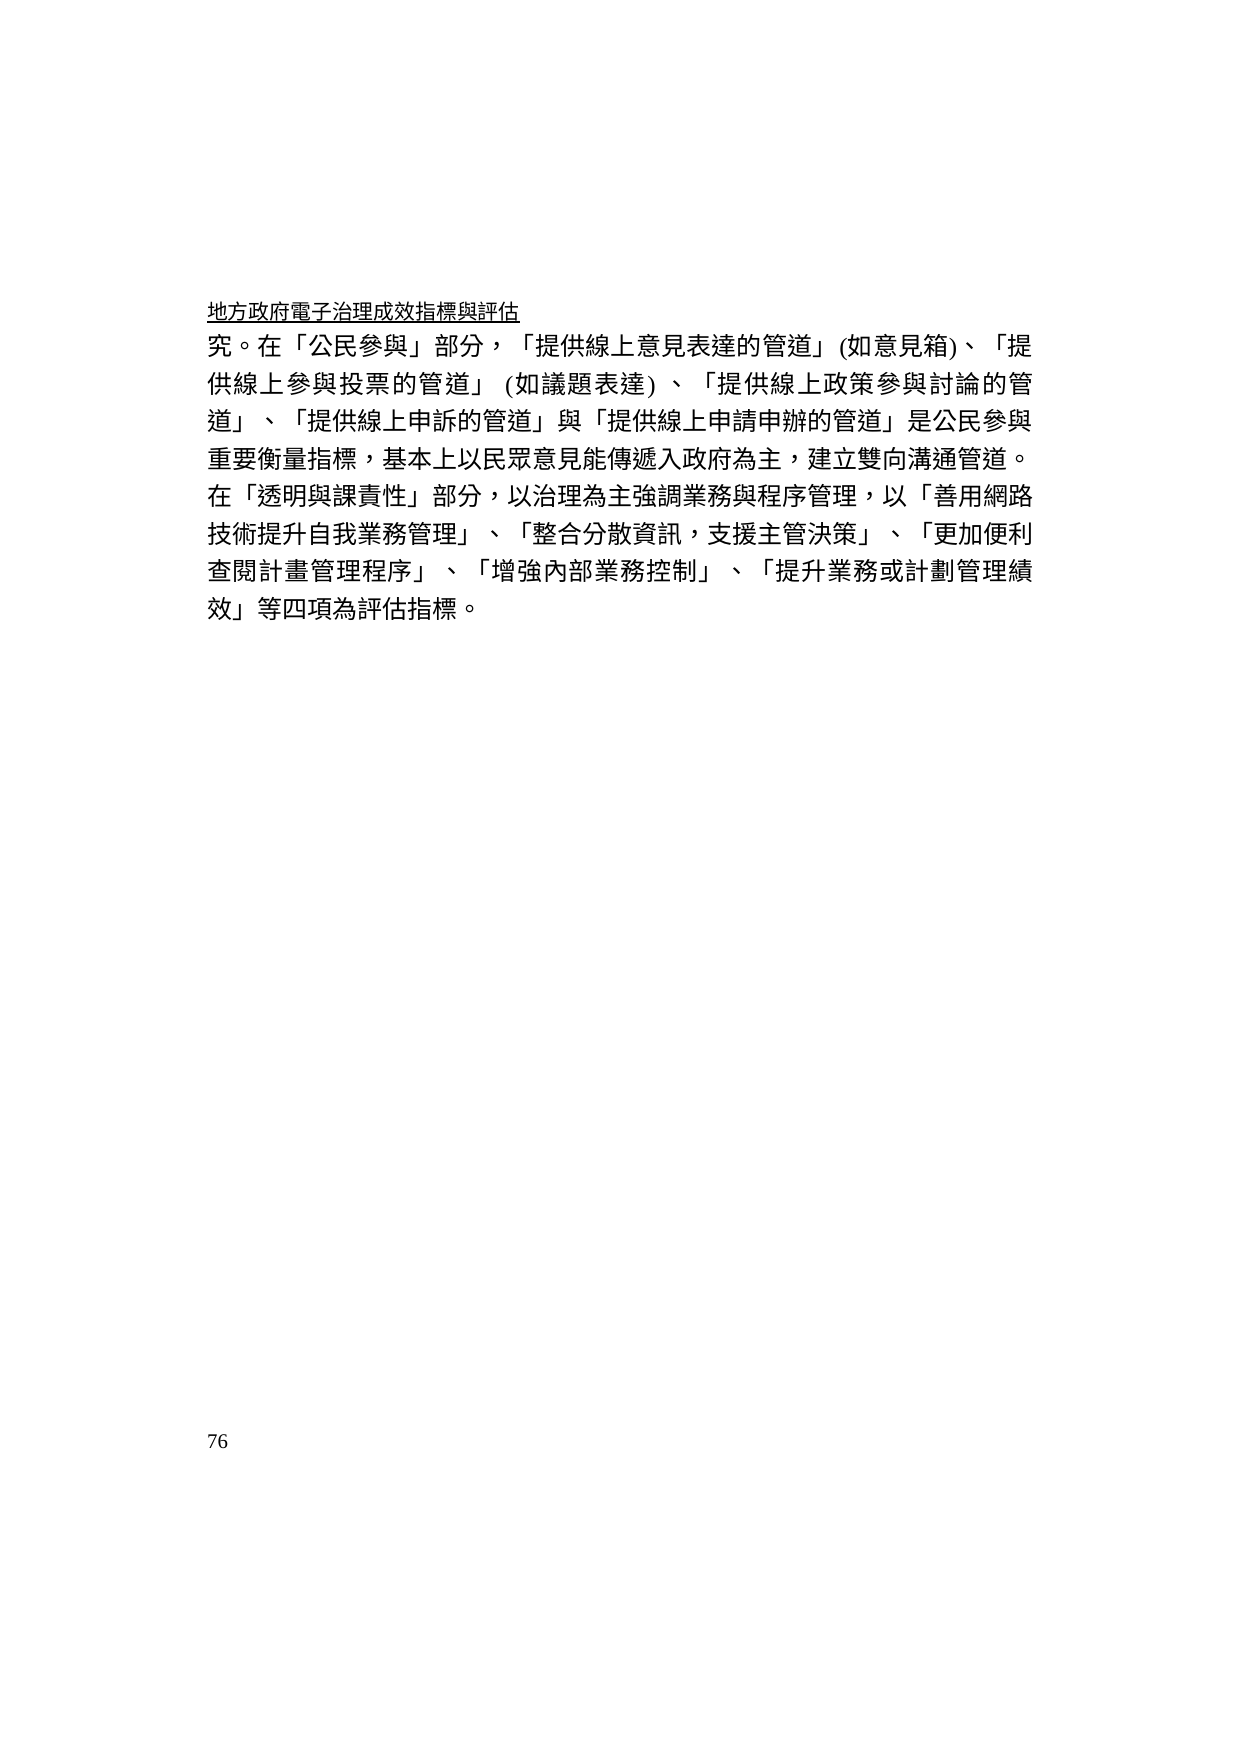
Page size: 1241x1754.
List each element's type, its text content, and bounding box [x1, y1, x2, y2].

text 究。在「公民參與」部分，「提供線上意見表達的管道」(如意見箱)、「提供線上參與投票的管道」 (如議題表達) 、「提供線上政策參與討論的管道」、「提供線上申訴的管道」與「提供線上申請申辦的管道」是公民參與重要衡量指標，基本上以民眾意見能傳遞入政府為主，建立雙向溝通管道。在「透明與課責性」部分，以治理為主強調業務與程序管理，以「善用網路技術提升自我業務管理」、「整合分散資訊，支援主管決策」、「更加便利查閱計畫管理程序」、「增強內部業務控制」、「提升業務或計劃管理績效」等四項為評估指標。 [207, 326, 1033, 626]
